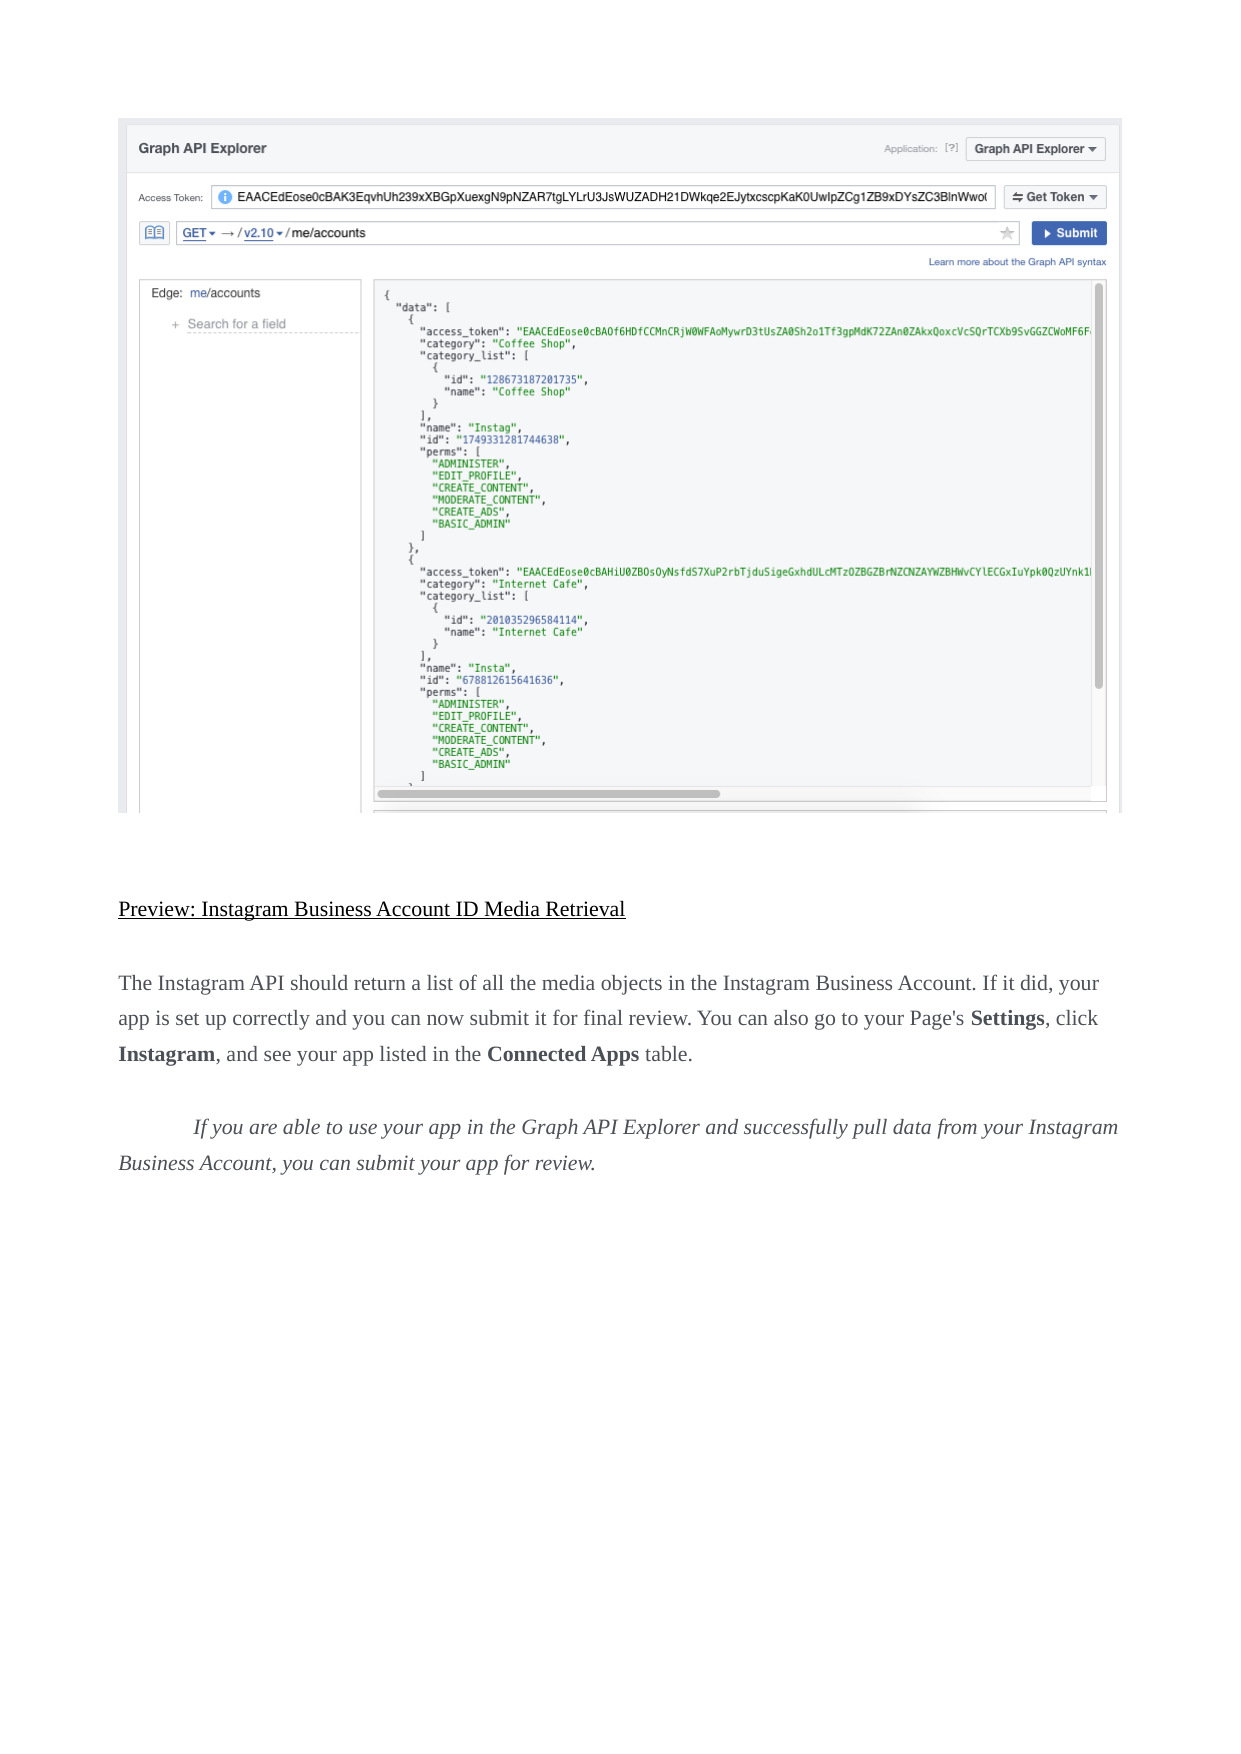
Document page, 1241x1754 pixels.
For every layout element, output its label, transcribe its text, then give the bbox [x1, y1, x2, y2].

text If you are able to use your app in the Graph API Explorer and successfully pull data from your Instagram Business Account, you can submit your app for review. [118, 1114, 1122, 1175]
text The Instagram API should return a list of all the media objects in the Instagram Business Account. If it did, your app is set up correctly and you can now submit it for final review. You can also go to your Page's Settings, click Instagram, and see your app listed in the Connected Apps table. [118, 970, 1122, 1066]
text Preview: Instagram Business Account ID Media Retrieval [118, 896, 1122, 922]
picture [118, 118, 1123, 813]
